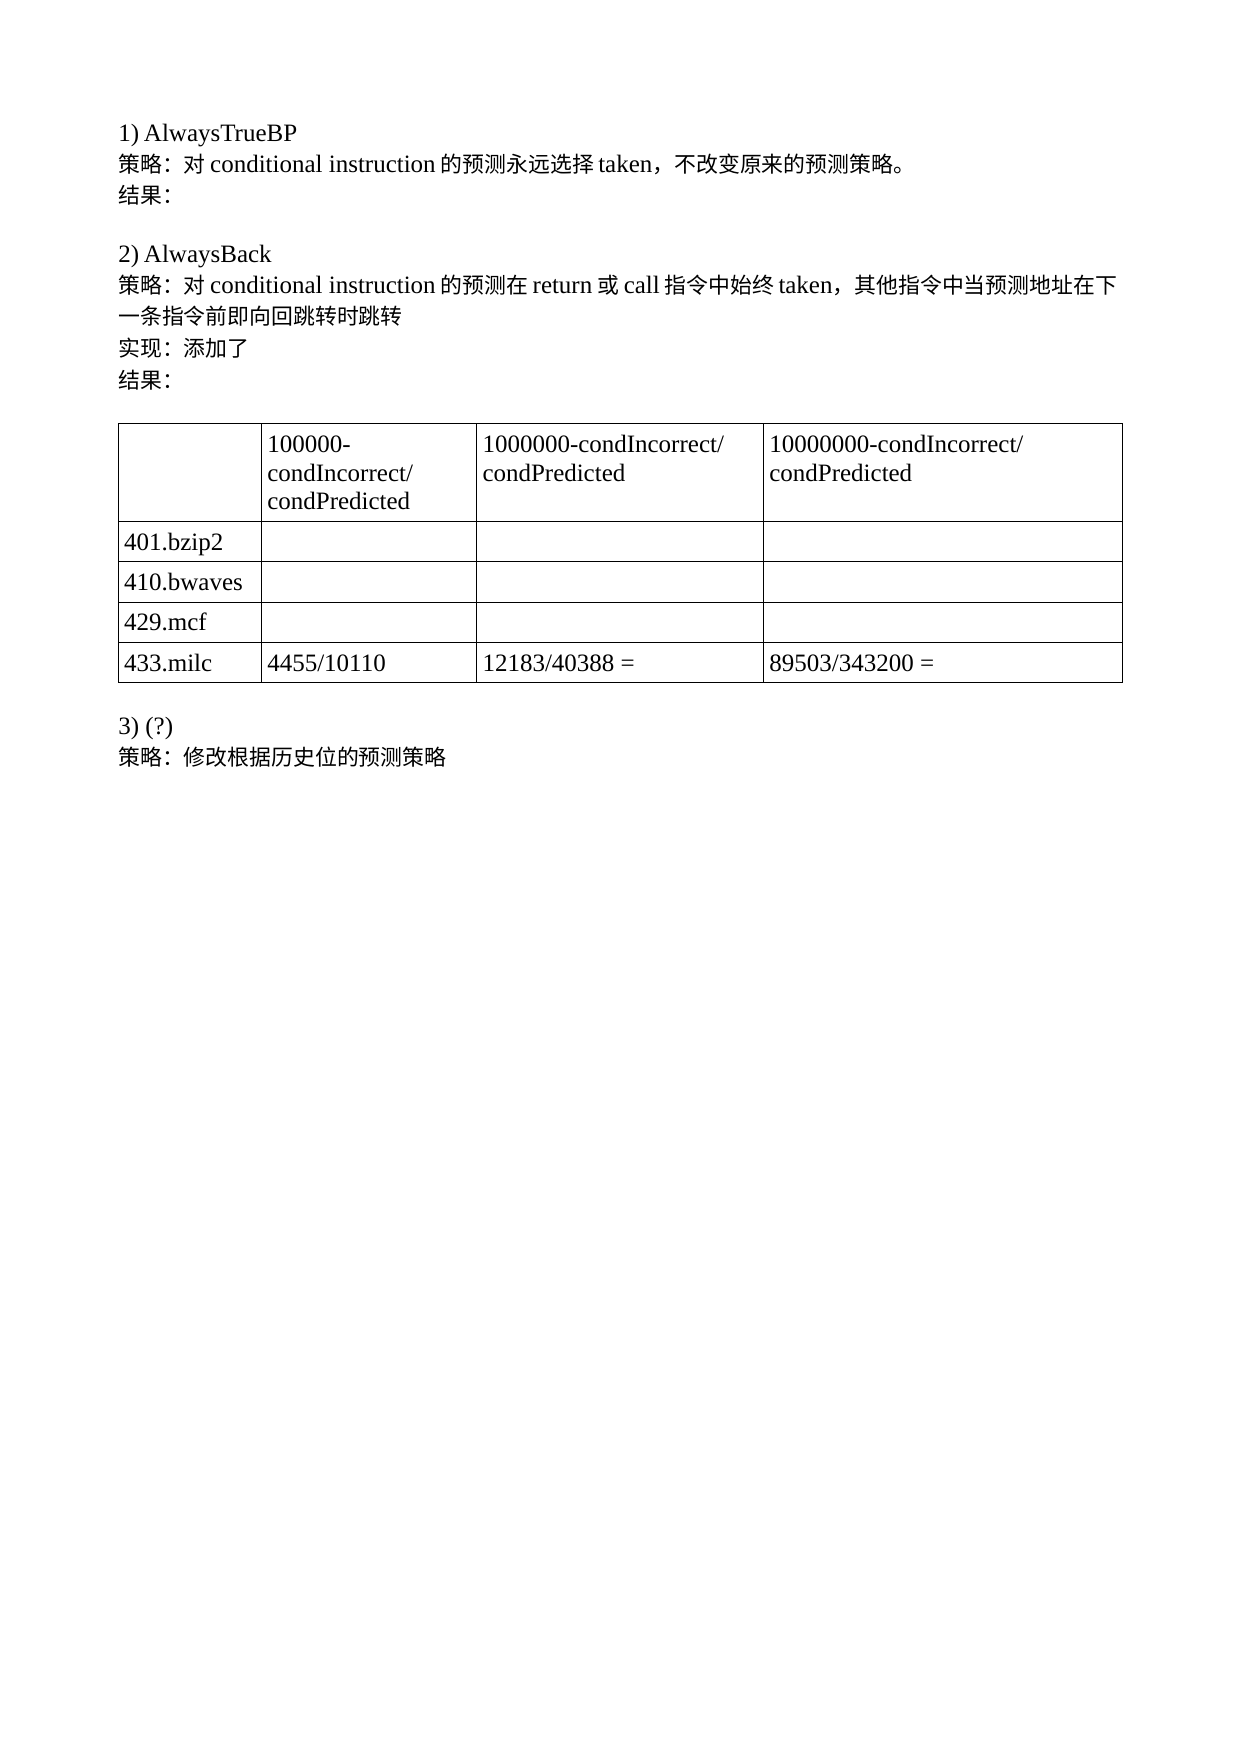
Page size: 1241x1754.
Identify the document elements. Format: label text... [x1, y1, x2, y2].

text 3) (?) [118, 711, 1122, 740]
table_cell 401.bzip2 [119, 522, 261, 561]
table_cell [477, 522, 763, 561]
table_cell 89503/343200 = [764, 643, 1122, 682]
table_cell [262, 603, 476, 642]
text 2) AlwaysBack [118, 239, 1122, 268]
table_cell 4455/10110 [262, 643, 476, 682]
text 策略：对conditional instruction的预测在return或call指令中始终taken，其他指令中当预测地址在下一条指令前即向回跳转时跳转 [118, 268, 1122, 331]
text 结果： [118, 178, 1122, 210]
table_cell [764, 562, 1122, 602]
table_header 100000-condIncorrect/condPredicted [262, 424, 476, 521]
table_cell [262, 562, 476, 602]
table_cell [764, 603, 1122, 642]
text 实现：添加了 [118, 331, 1122, 363]
table_cell [764, 522, 1122, 561]
table_cell 410.bwaves [119, 562, 261, 602]
text 策略：修改根据历史位的预测策略 [118, 740, 1122, 771]
table_cell 12183/40388 = [477, 643, 763, 682]
table_cell [477, 603, 763, 642]
text 策略：对conditional instruction的预测永远选择taken，不改变原来的预测策略。 [118, 147, 1122, 178]
text 结果： [118, 363, 1122, 394]
table_header [119, 424, 261, 521]
table_cell 433.milc [119, 643, 261, 682]
text 1) AlwaysTrueBP [118, 118, 1122, 147]
table_cell [477, 562, 763, 602]
table_cell 429.mcf [119, 603, 261, 642]
table_header 10000000-condIncorrect/condPredicted [764, 424, 1122, 521]
table_cell [262, 522, 476, 561]
table_header 1000000-condIncorrect/condPredicted [477, 424, 763, 521]
